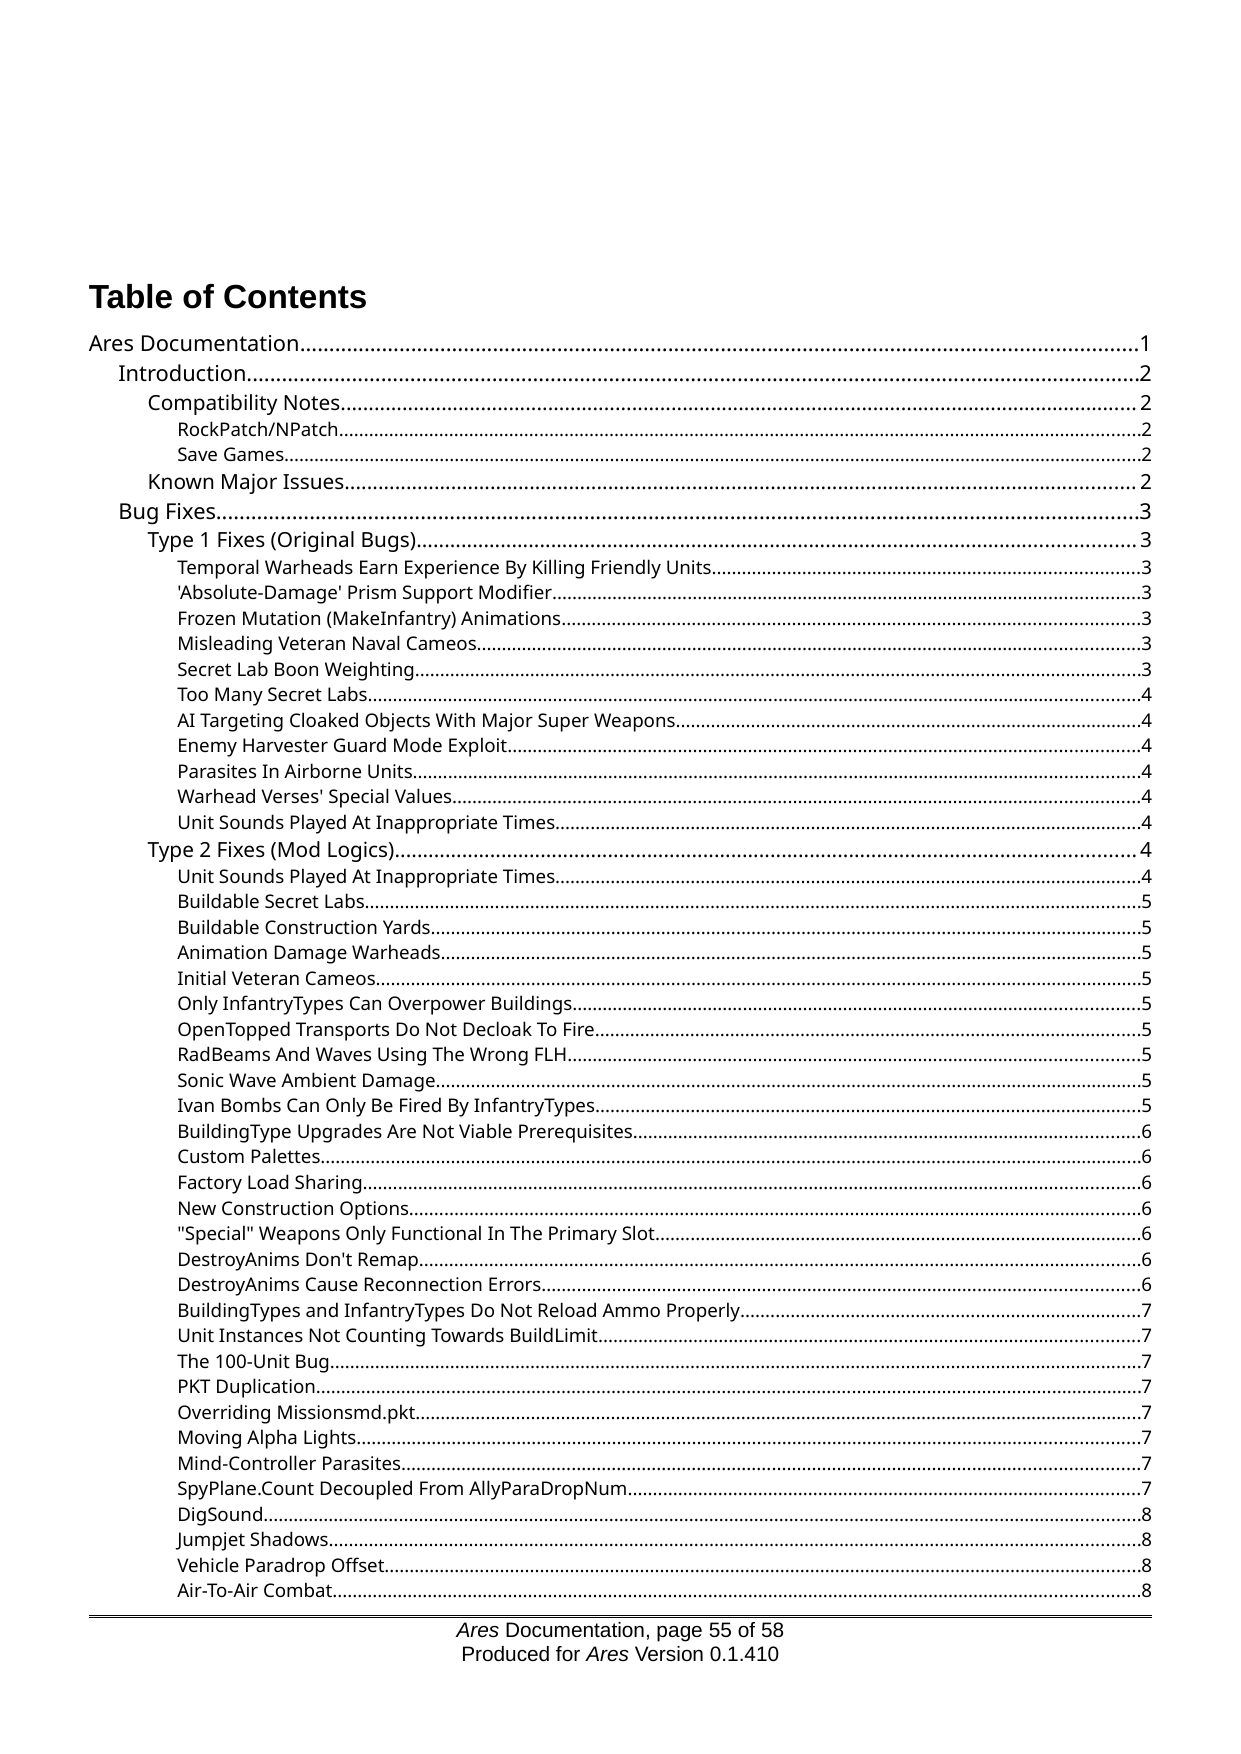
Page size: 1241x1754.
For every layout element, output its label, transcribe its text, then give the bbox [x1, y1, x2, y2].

text Enemy Harvester Guard Mode Exploit 4 [177, 733, 1152, 758]
text Warhead Verses' Special Values 4 [177, 784, 1152, 809]
text Unit Instances Not Counting Towards BuildLimit 7 [177, 1322, 1152, 1348]
text RockPatch/NPatch 2 [177, 416, 1152, 442]
text 'Absolute-Damage' Prism Support Modifier 3 [177, 579, 1152, 605]
text Too Many Secret Labs 4 [177, 682, 1152, 707]
text "Special" Weapons Only Functional In The Primary Slot 6 [177, 1220, 1152, 1246]
text PKT Duplication 7 [177, 1373, 1152, 1399]
text Unit Sounds Played At Inappropriate Times 4 [177, 863, 1152, 889]
text Only InfantryTypes Can Overpower Buildings 5 [177, 991, 1152, 1016]
text Buildable Secret Labs 5 [177, 889, 1152, 914]
text New Construction Options 6 [177, 1195, 1152, 1220]
text DigSound 8 [177, 1501, 1152, 1527]
text Parasites In Airborne Units 4 [177, 758, 1152, 784]
text OpenTopped Transports Do Not Decloak To Fire 5 [177, 1016, 1152, 1042]
text Misleading Veteran Naval Cameos 3 [177, 631, 1152, 656]
text Introduction 2 [118, 358, 1152, 388]
text SpyPlane.Count Decoupled From AllyParaDropNum 7 [177, 1476, 1152, 1501]
text Save Games 2 [177, 442, 1152, 467]
text Secret Lab Boon Weighting 3 [177, 656, 1152, 682]
text Type 2 Fixes (Mod Logics) 4 [147, 835, 1152, 863]
text Factory Load Sharing 6 [177, 1169, 1152, 1195]
text Vehicle Paradrop Offset 8 [177, 1552, 1152, 1578]
text Moving Alpha Lights 7 [177, 1424, 1152, 1450]
text Frozen Mutation (MakeInfantry) Animations 3 [177, 605, 1152, 631]
text Custom Palettes 6 [177, 1144, 1152, 1169]
text RadBeams And Waves Using The Wrong FLH 5 [177, 1042, 1152, 1067]
text BuildingTypes and InfantryTypes Do Not Reload Ammo Properly 7 [177, 1297, 1152, 1322]
text DestroyAnims Don't Remap 6 [177, 1246, 1152, 1271]
text Temporal Warheads Earn Experience By Killing Friendly Units 3 [177, 554, 1152, 579]
text Ivan Bombs Can Only Be Fired By InfantryTypes 5 [177, 1093, 1152, 1118]
text The 100-Unit Bug 7 [177, 1348, 1152, 1373]
text Overriding Missionsmd.pkt 7 [177, 1399, 1152, 1424]
text Ares Documentation 1 [88, 328, 1152, 358]
text Animation Damage Warheads 5 [177, 940, 1152, 965]
text Bug Fixes 3 [118, 496, 1152, 526]
text DestroyAnims Cause Reconnection Errors 6 [177, 1271, 1152, 1297]
text Unit Sounds Played At Inappropriate Times 4 [177, 809, 1152, 835]
text BuildingType Upgrades Are Not Viable Prerequisites 6 [177, 1118, 1152, 1144]
subtitle Table of Contents [88, 277, 1152, 316]
text Air-To-Air Combat 8 [177, 1578, 1152, 1603]
text Buildable Construction Yards 5 [177, 914, 1152, 940]
text Type 1 Fixes (Original Bugs) 3 [147, 526, 1152, 554]
text Mind-Controller Parasites 7 [177, 1450, 1152, 1476]
text Initial Veteran Cameos 5 [177, 965, 1152, 991]
text Sonic Wave Ambient Damage 5 [177, 1067, 1152, 1093]
text Known Major Issues 2 [147, 467, 1152, 496]
text Compatibility Notes 2 [147, 388, 1152, 416]
text Jumpjet Shadows 8 [177, 1527, 1152, 1552]
text AI Targeting Cloaked Objects With Major Super Weapons 4 [177, 707, 1152, 733]
